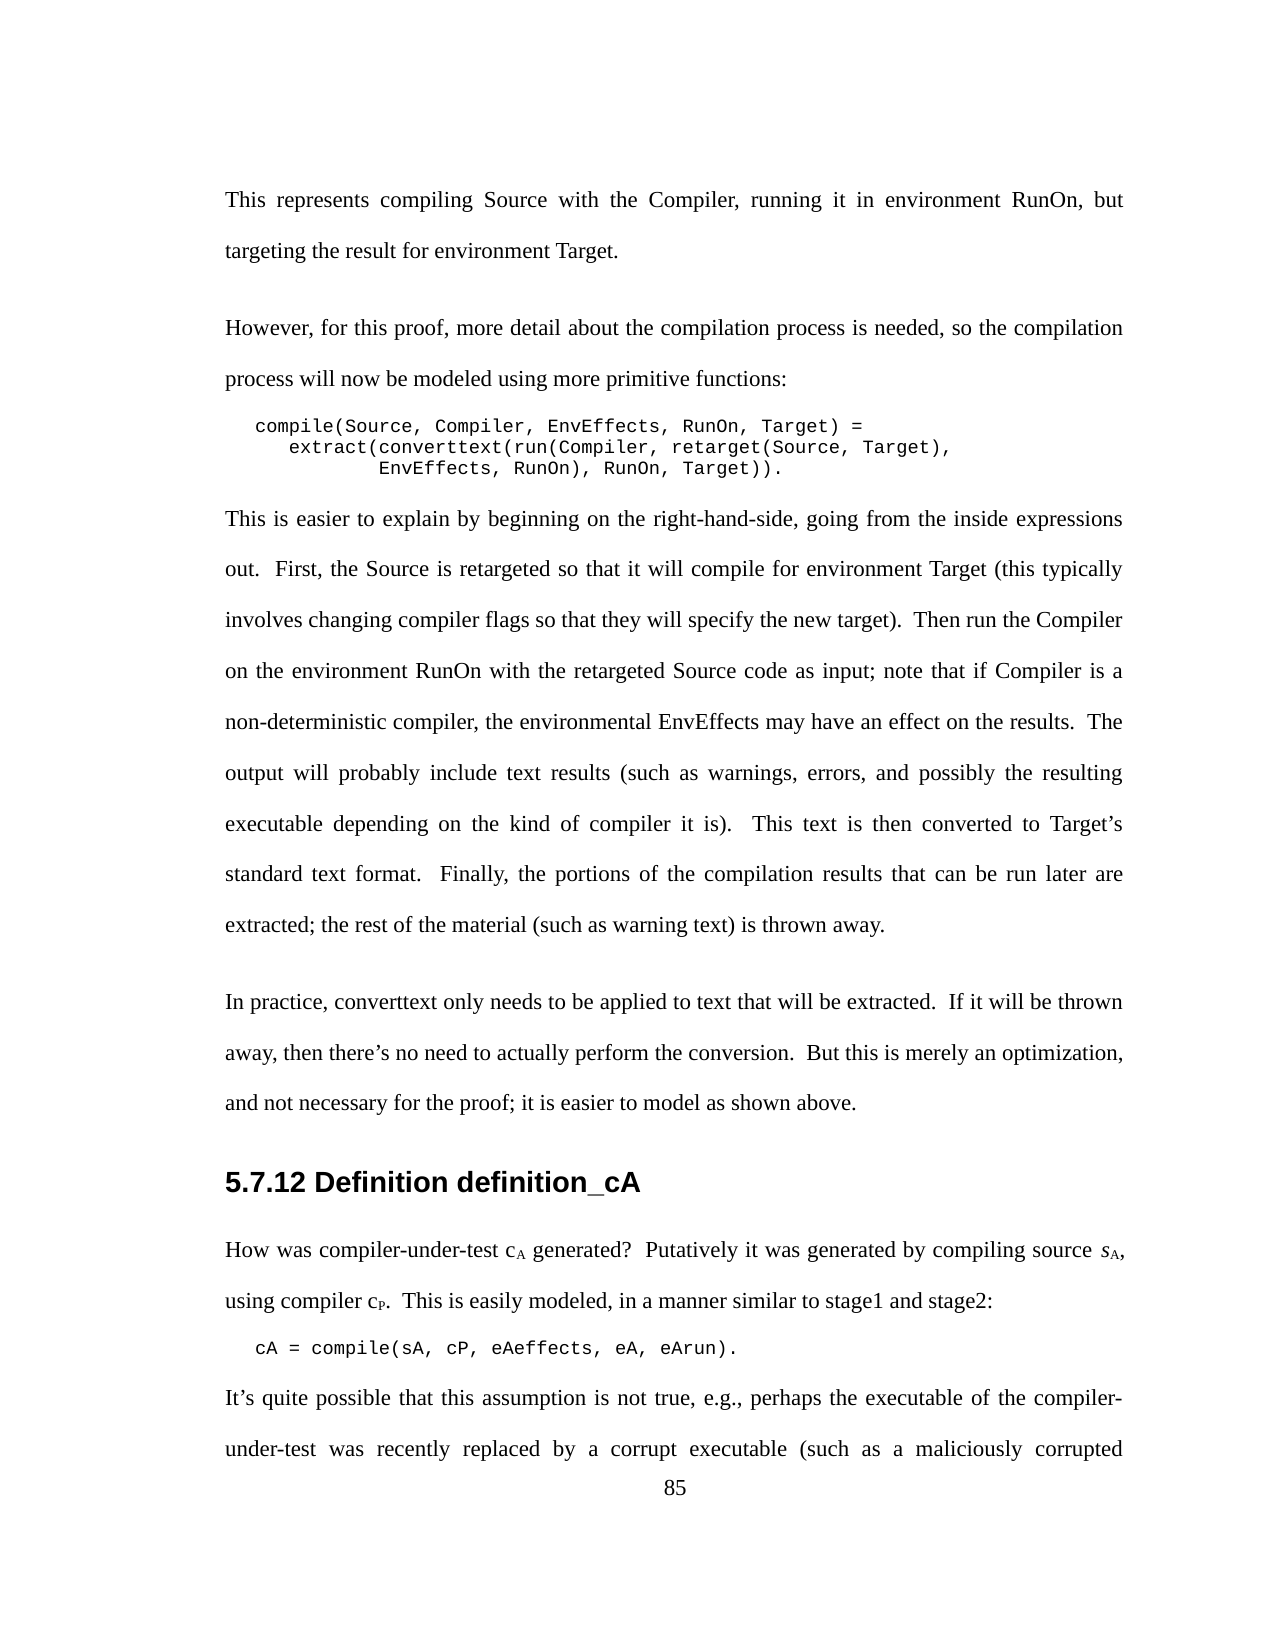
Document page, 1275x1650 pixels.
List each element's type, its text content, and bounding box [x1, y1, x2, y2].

text compile(Source, Compiler, EnvEffects, RunOn, Target) = [225, 416, 1125, 438]
text This represents compiling Source with the Compiler, running it in environment RunOn, but targeting the result for environment Target. [225, 187, 1125, 264]
text However, for this proof, more detail about the compilation process is needed, so the compilation process will now be modeled using more primitive functions: [225, 315, 1125, 391]
text cA = compile(sA, cP, eAeffects, eA, eArun). [225, 1338, 1125, 1360]
text It’s quite possible that this assumption is not true, e.g., perhaps the executable of the compiler-under-test was recently replaced by a corrupt executable (such as a maliciously corrupted [225, 1385, 1125, 1461]
text This is easier to explain by beginning on the right-hand-side, going from the inside expressions out. First, the Source is retargeted so that it will compile for environment Target (this typically involves changing compiler flags so that they will specify the new target). Then run the Compiler on the environment RunOn with the retargeted Source code as input; note that if Compiler is a non-deterministic compiler, the environmental EnvEffects may have an effect on the results. The output will probably include text results (such as warnings, errors, and possibly the resulting executable depending on the kind of compiler it is). This text is then converted to Target’s standard text format. Finally, the portions of the compilation results that can be run later are extracted; the rest of the material (such as warning text) is thrown away. [225, 506, 1125, 938]
text EnvEffects, RunOn), RunOn, Target)). [225, 459, 1125, 480]
text In practice, converttext only needs to be applied to text that will be extracted. If it will be thrown away, then there’s no need to actually perform the conversion. But this is merely an optimization, and not necessary for the proof; it is easier to model as shown above. [225, 989, 1125, 1116]
subtitle Definition definition_cA [225, 1166, 1125, 1199]
text How was compiler-under-test cA generated? Putatively it was generated by compiling source sA, using compiler cP. This is easily modeled, in a manner similar to stage1 and stage2: [225, 1237, 1125, 1313]
text extract(converttext(run(Compiler, retarget(Source, Target), [225, 438, 1125, 459]
